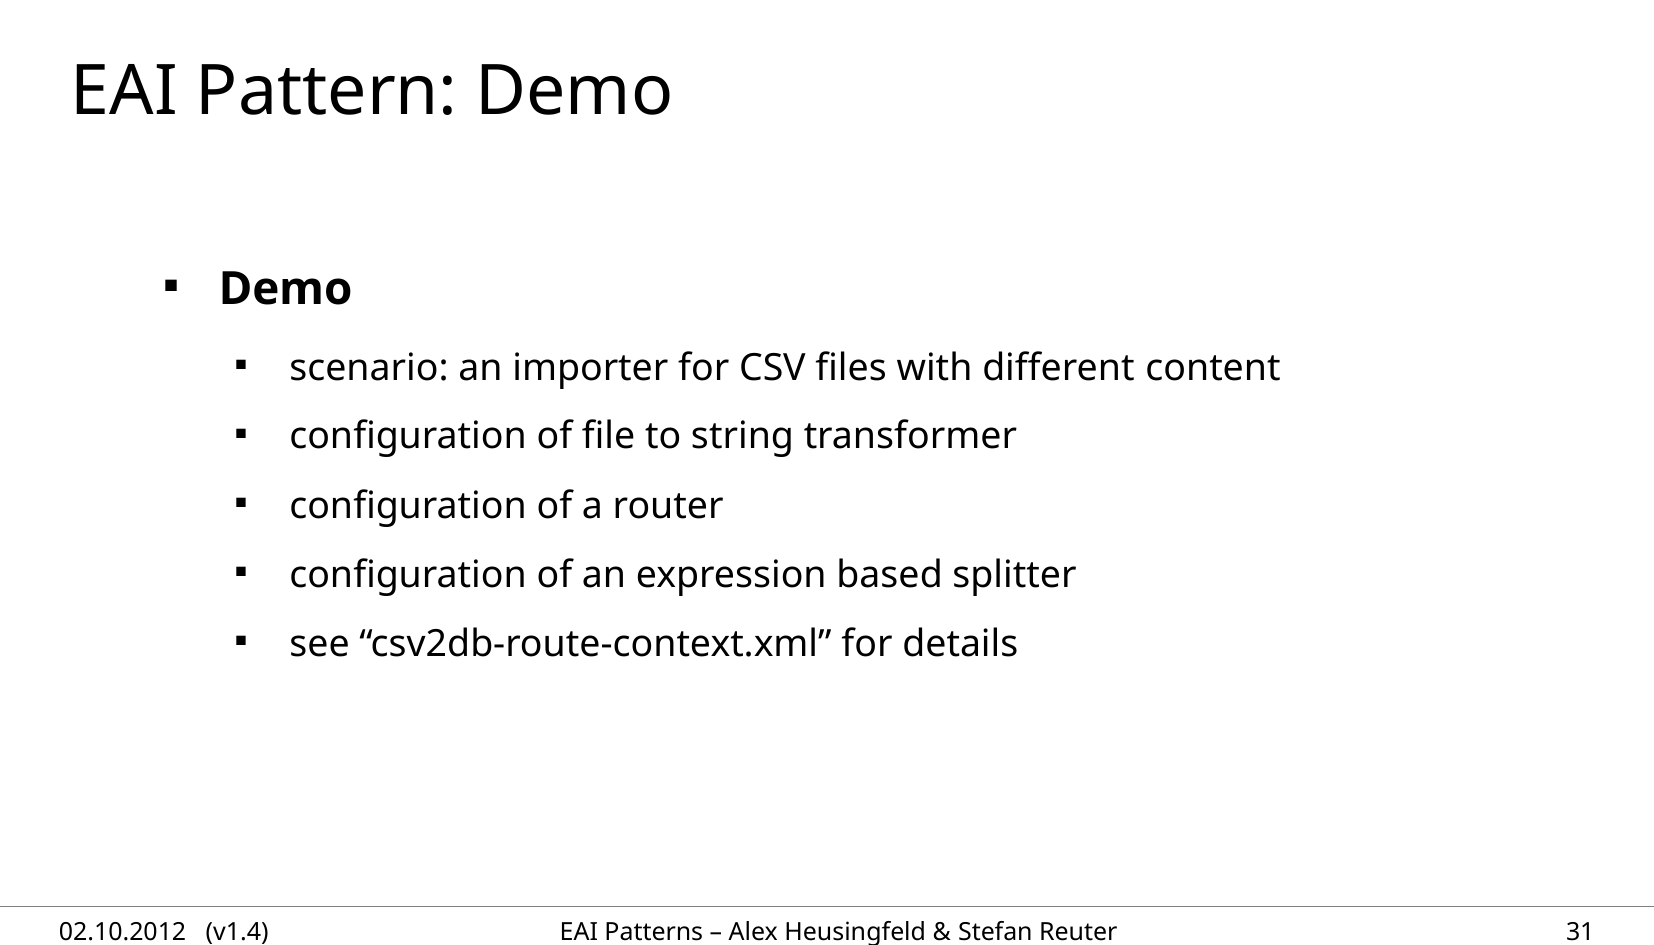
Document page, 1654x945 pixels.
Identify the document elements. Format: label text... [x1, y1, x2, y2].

list Demo scenario: an importer for CSV files with different content configuration of file to string transformer configuration of a router configuration of an expression based splitter see “csv2db-route-context.xml” for details [147, 255, 1424, 686]
title EAI Pattern: Demo [70, 17, 1583, 158]
